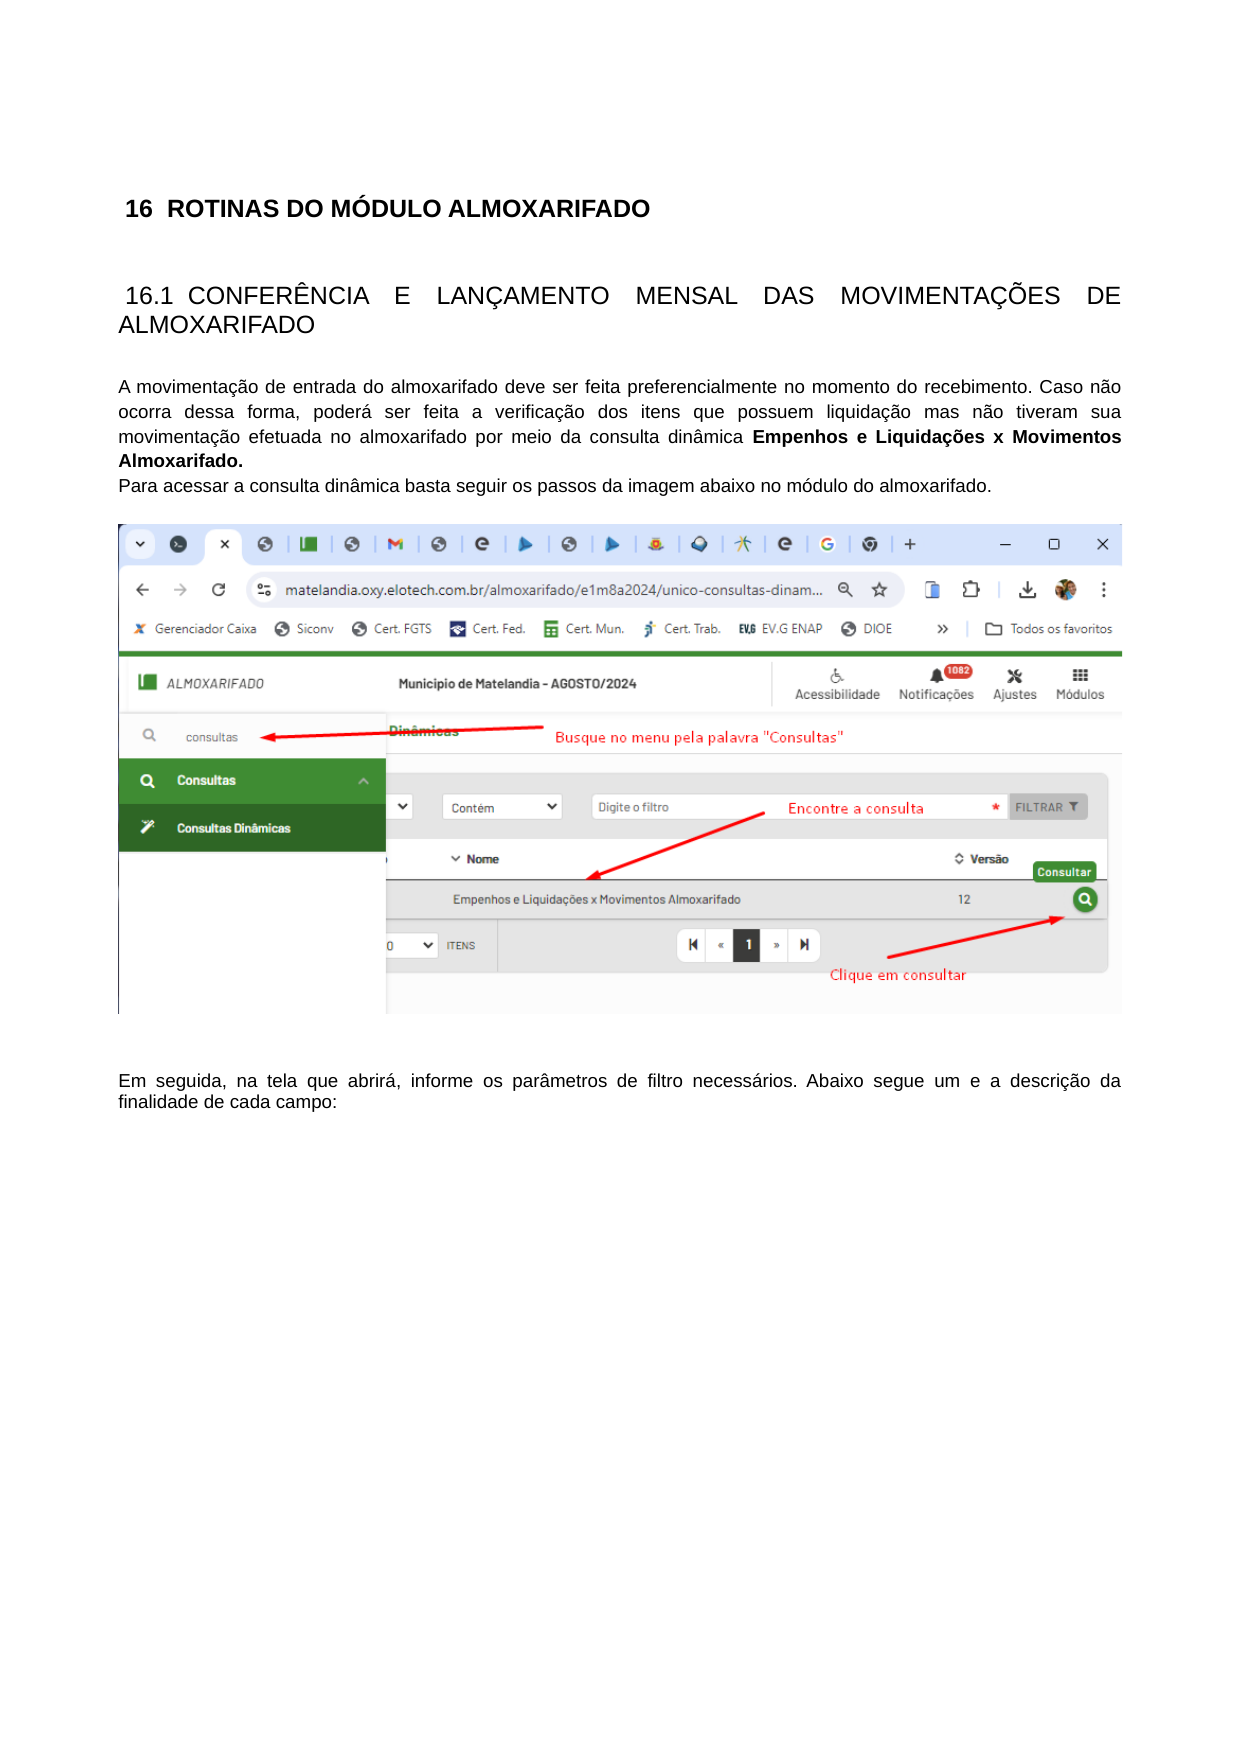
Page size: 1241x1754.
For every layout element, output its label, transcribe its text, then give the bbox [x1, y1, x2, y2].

picture [118, 524, 1123, 1014]
text Em seguida, na tela que abrirá, informe os parâmetros de filtro necessários. Abaixo segue um e a descrição da finalidade de cada campo: [118, 1069, 1122, 1112]
subtitle CONFERÊNCIA E LANÇAMENTO MENSAL DAS MOVIMENTAÇÕES DE ALMOXARIFADO [118, 281, 1122, 338]
text A movimentação de entrada do almoxarifado deve ser feita preferencialmente no momento do recebimento. Caso não ocorra dessa forma, poderá ser feita a verificação dos itens que possuem liquidação mas não tiveram sua movimentação efetuada no almoxarifado por meio da consulta dinâmica Empenhos e Liquidações x Movimentos Almoxarifado. [118, 376, 1122, 472]
text Para acessar a consulta dinâmica basta seguir os passos da imagem abaixo no módulo do almoxarifado. [118, 475, 1122, 497]
subtitle ROTINAS DO MÓDULO ALMOXARIFADO [118, 194, 1122, 223]
